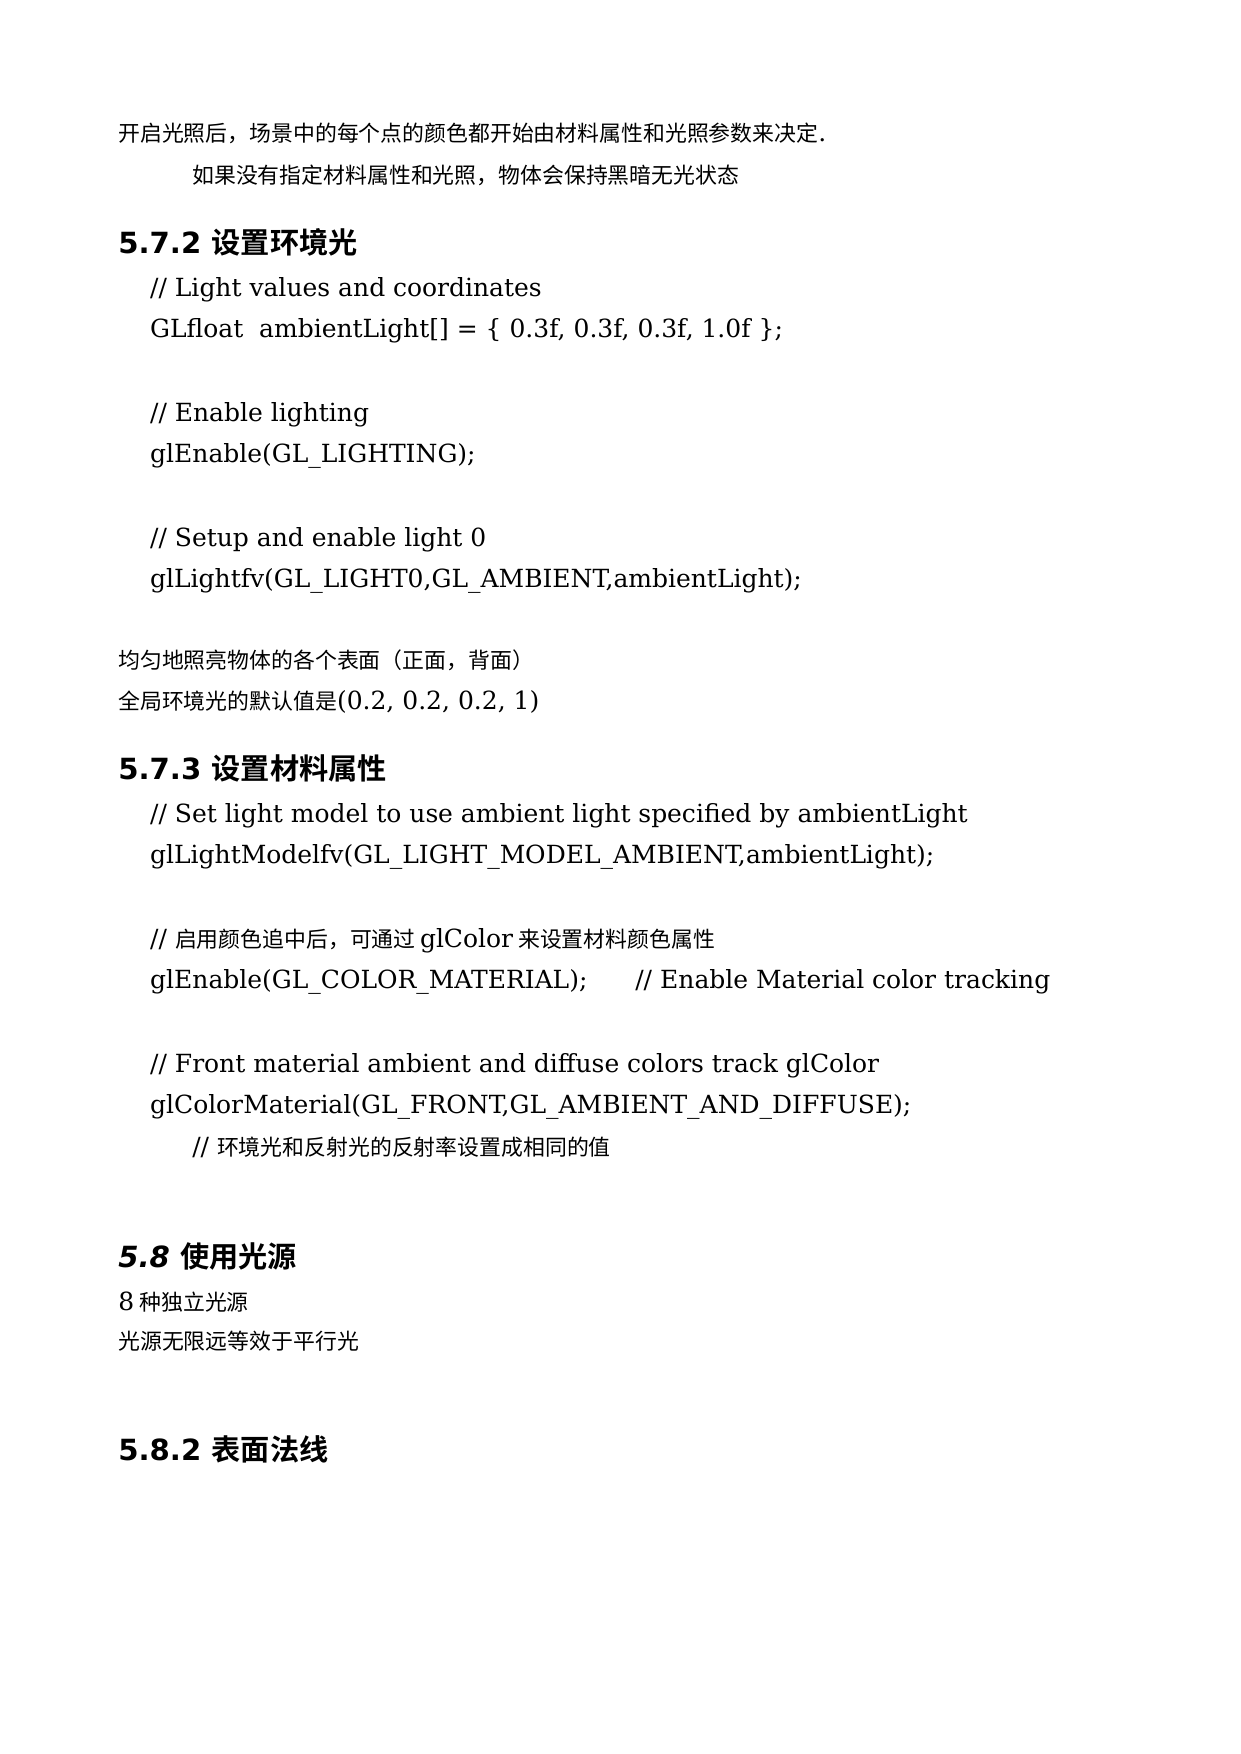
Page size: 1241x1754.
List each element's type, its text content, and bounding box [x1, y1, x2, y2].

text GLfloat ambientLight[] = { 0.3f, 0.3f, 0.3f, 1.0f }; [118, 314, 1122, 344]
text glLightfv(GL_LIGHT0,GL_AMBIENT,ambientLight); [118, 564, 1122, 594]
text 均匀地照亮物体的各个表面（正面，背面） [118, 648, 1122, 673]
text 如果没有指定材料属性和光照，物体会保持黑暗无光状态 [118, 160, 1122, 189]
text // Light values and coordinates [118, 273, 1122, 302]
text 开启光照后，场景中的每个点的颜色都开始由材料属性和光照参数来决定. [118, 118, 1122, 147]
subtitle 5.7.2 设置环境光 [118, 226, 1122, 260]
text 全局环境光的默认值是(0.2, 0.2, 0.2, 1) [118, 686, 1122, 715]
text glEnable(GL_LIGHTING); [118, 439, 1122, 469]
subtitle 5.8 使用光源 [118, 1241, 1122, 1275]
text // Set light model to use ambient light specified by ambientLight [118, 799, 1122, 828]
subtitle 5.7.3 设置材料属性 [118, 753, 1122, 787]
text glEnable(GL_COLOR_MATERIAL); // Enable Material color tracking [118, 966, 1122, 995]
text glColorMaterial(GL_FRONT,GL_AMBIENT_AND_DIFFUSE); [118, 1091, 1122, 1120]
text // Front material ambient and diffuse colors track glColor [118, 1049, 1122, 1078]
text // 启用颜色追中后，可通过glColor来设置材料颜色属性 [118, 924, 1122, 953]
text // Setup and enable light 0 [118, 523, 1122, 552]
text 光源无限远等效于平行光 [118, 1329, 1122, 1354]
text 8种独立光源 [118, 1287, 1122, 1316]
text // 环境光和反射光的反射率设置成相同的值 [118, 1132, 1122, 1162]
text glLightModelfv(GL_LIGHT_MODEL_AMBIENT,ambientLight); [118, 841, 1122, 870]
subtitle 5.8.2 表面法线 [118, 1433, 1122, 1467]
text // Enable lighting [118, 398, 1122, 427]
